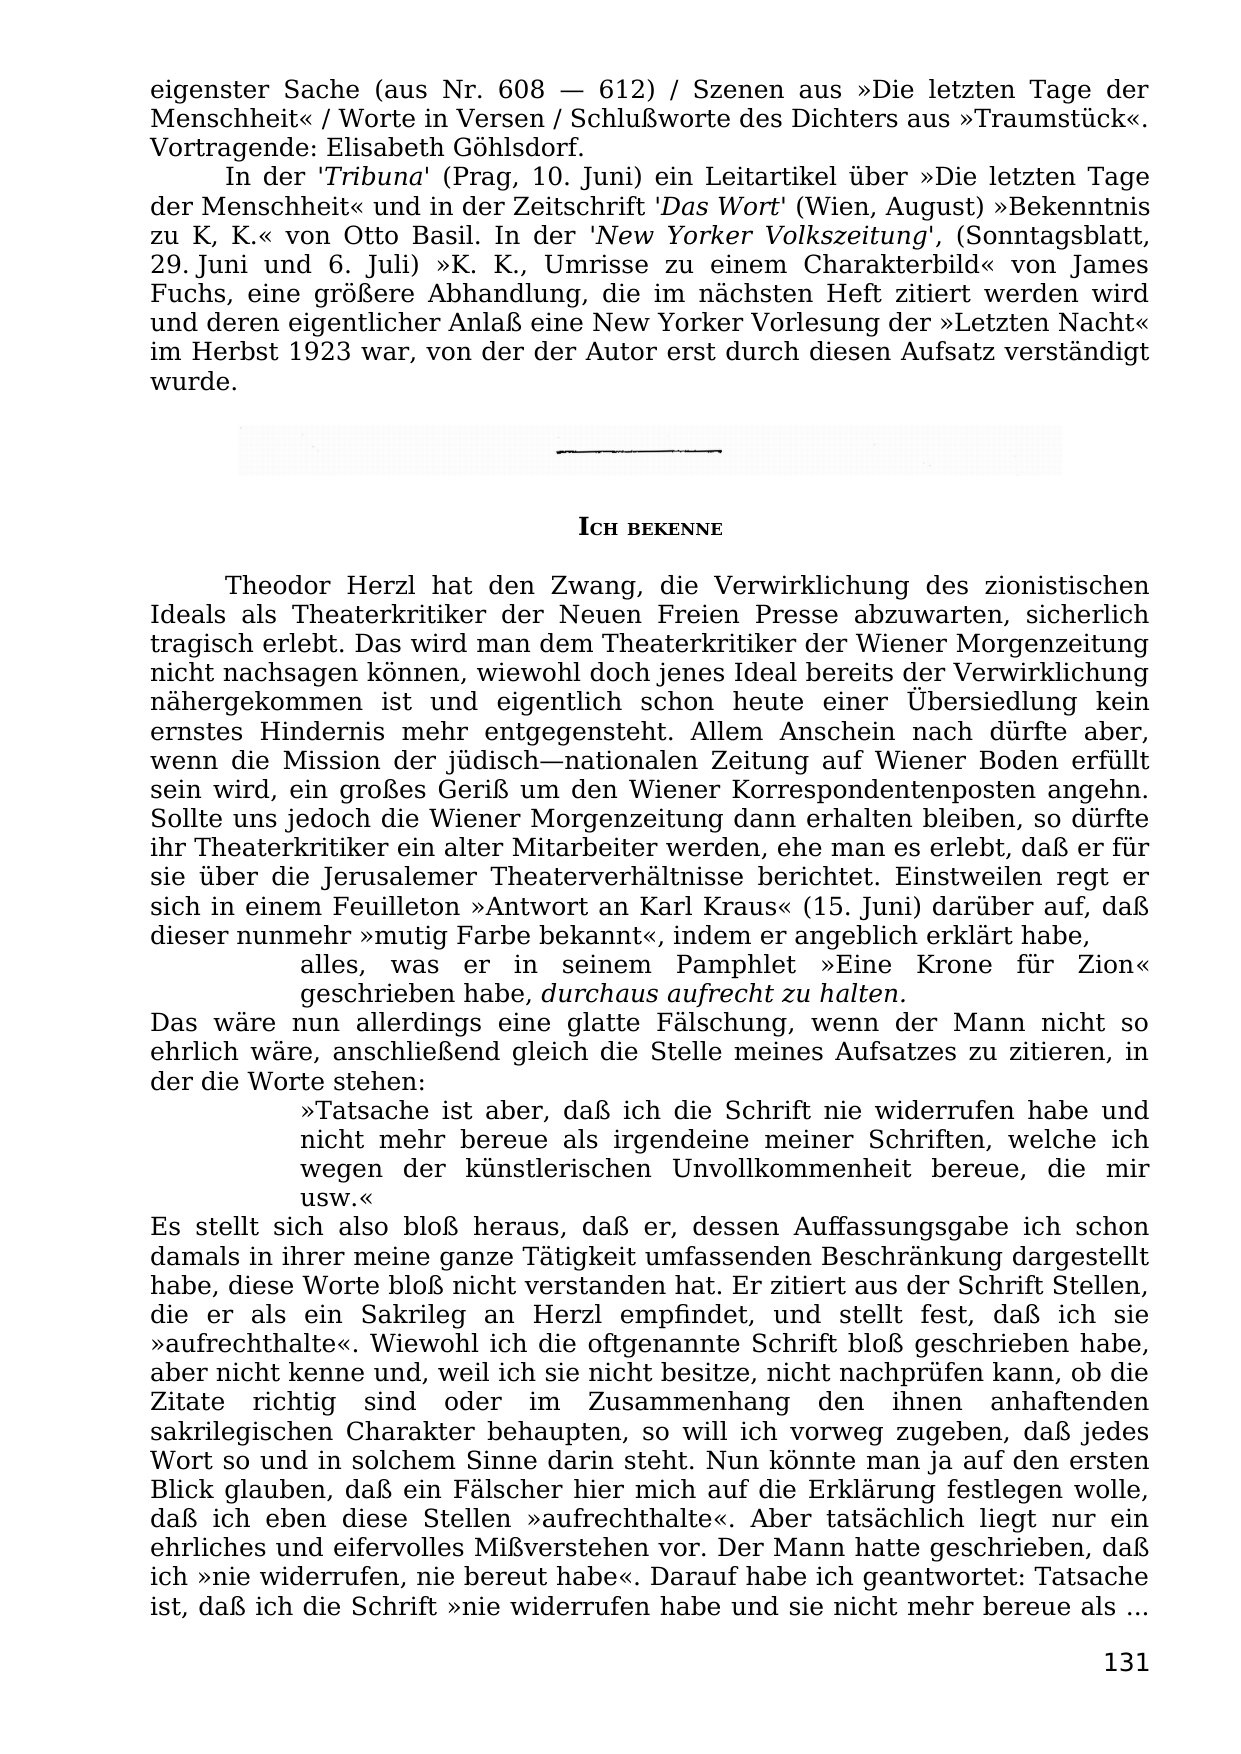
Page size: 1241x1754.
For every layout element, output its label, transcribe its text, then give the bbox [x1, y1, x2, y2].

text »Tatsache ist aber, daß ich die Schrift nie widerrufen habe und nicht mehr bereue als irgendeine meiner Schriften, welche ich wegen der künstlerischen Unvollkommenheit bereue, die mir usw.« [300, 1096, 1151, 1212]
text Theodor Herzl hat den Zwang, die Verwirklichung des zionistischen Ideals als Theaterkritiker der Neuen Freien Presse abzuwarten, sicherlich tragisch erlebt. Das wird man dem Theaterkritiker der Wiener Morgenzeitung nicht nachsagen können, wiewohl doch jenes Ideal bereits der Verwirklichung nähergekommen ist und eigentlich schon heute einer Übersiedlung kein ernstes Hindernis mehr entgegensteht. Allem Anschein nach dürfte aber, wenn die Mission der jüdisch—nationalen Zeitung auf Wiener Boden erfüllt sein wird, ein großes Geriß um den Wiener Korrespondentenposten angehn. Sollte uns jedoch die Wiener Morgenzeitung dann erhalten bleiben, so dürfte ihr Theaterkritiker ein alter Mitarbeiter werden, ehe man es erlebt, daß er für sie über die Jerusalemer Theaterverhältnisse berichtet. Einstweilen regt er sich in einem Feuilleton »Antwort an Karl Kraus« (15. Juni) darüber auf, daß dieser nunmehr »mutig Farbe bekannt«, indem er angeblich erklärt habe, [150, 571, 1151, 950]
text eigenster Sache (aus Nr. 608 — 612) / Szenen aus »Die letzten Tage der Menschheit« / Worte in Versen / Schlußworte des Dichters aus »Traumstück«. Vortragende: Elisabeth Göhlsdorf. [150, 75, 1151, 162]
text In der 'Tribuna' (Prag, 10. Juni) ein Leitartikel über »Die letzten Tage der Menschheit« und in der Zeitschrift 'Das Wort' (Wien, August) »Bekenntnis zu K, K.« von Otto Basil. In der 'New Yorker Volkszeitung', (Sonntagsblatt, 29. Juni und 6. Juli) »K. K., Umrisse zu einem Charakterbild« von James Fuchs, eine größere Abhandlung, die im nächsten Heft zitiert werden wird und deren eigentlicher Anlaß eine New Yorker Vorlesung der »Letzten Nacht« im Herbst 1923 war, von der der Autor erst durch diesen Aufsatz verständigt wurde. [150, 162, 1151, 396]
text Ich bekenne [150, 509, 1151, 542]
picture [237, 425, 1063, 476]
text Es stellt sich also bloß heraus, daß er, dessen Auffassungsgabe ich schon damals in ihrer meine ganze Tätigkeit umfassenden Beschränkung dargestellt habe, diese Worte bloß nicht verstanden hat. Er zitiert aus der Schrift Stellen, die er als ein Sakrileg an Herzl empfindet, und stellt fest, daß ich sie »aufrechthalte«. Wiewohl ich die oftgenannte Schrift bloß geschrieben habe, aber nicht kenne und, weil ich sie nicht besitze, nicht nachprüfen kann, ob die Zitate richtig sind oder im Zusammenhang den ihnen anhaftenden sakrilegischen Charakter behaupten, so will ich vorweg zugeben, daß jedes Wort so und in solchem Sinne darin steht. Nun könnte man ja auf den ersten Blick glauben, daß ein Fälscher hier mich auf die Erklärung festlegen wolle, daß ich eben diese Stellen »aufrechthalte«. Aber tatsächlich liegt nur ein ehrliches und eifervolles Mißverstehen vor. Der Mann hatte geschrieben, daß ich »nie widerrufen, nie bereut habe«. Darauf habe ich geantwortet: Tatsache ist, daß ich die Schrift »nie widerrufen habe und sie nicht mehr bereue als ... [150, 1212, 1151, 1621]
text Das wäre nun allerdings eine glatte Fälschung, wenn der Mann nicht so ehrlich wäre, anschließend gleich die Stelle meines Aufsatzes zu zitieren, in der die Worte stehen: [150, 1008, 1151, 1096]
text alles, was er in seinem Pamphlet »Eine Krone für Zion« geschrieben habe, durchaus aufrecht zu halten. [300, 950, 1151, 1008]
